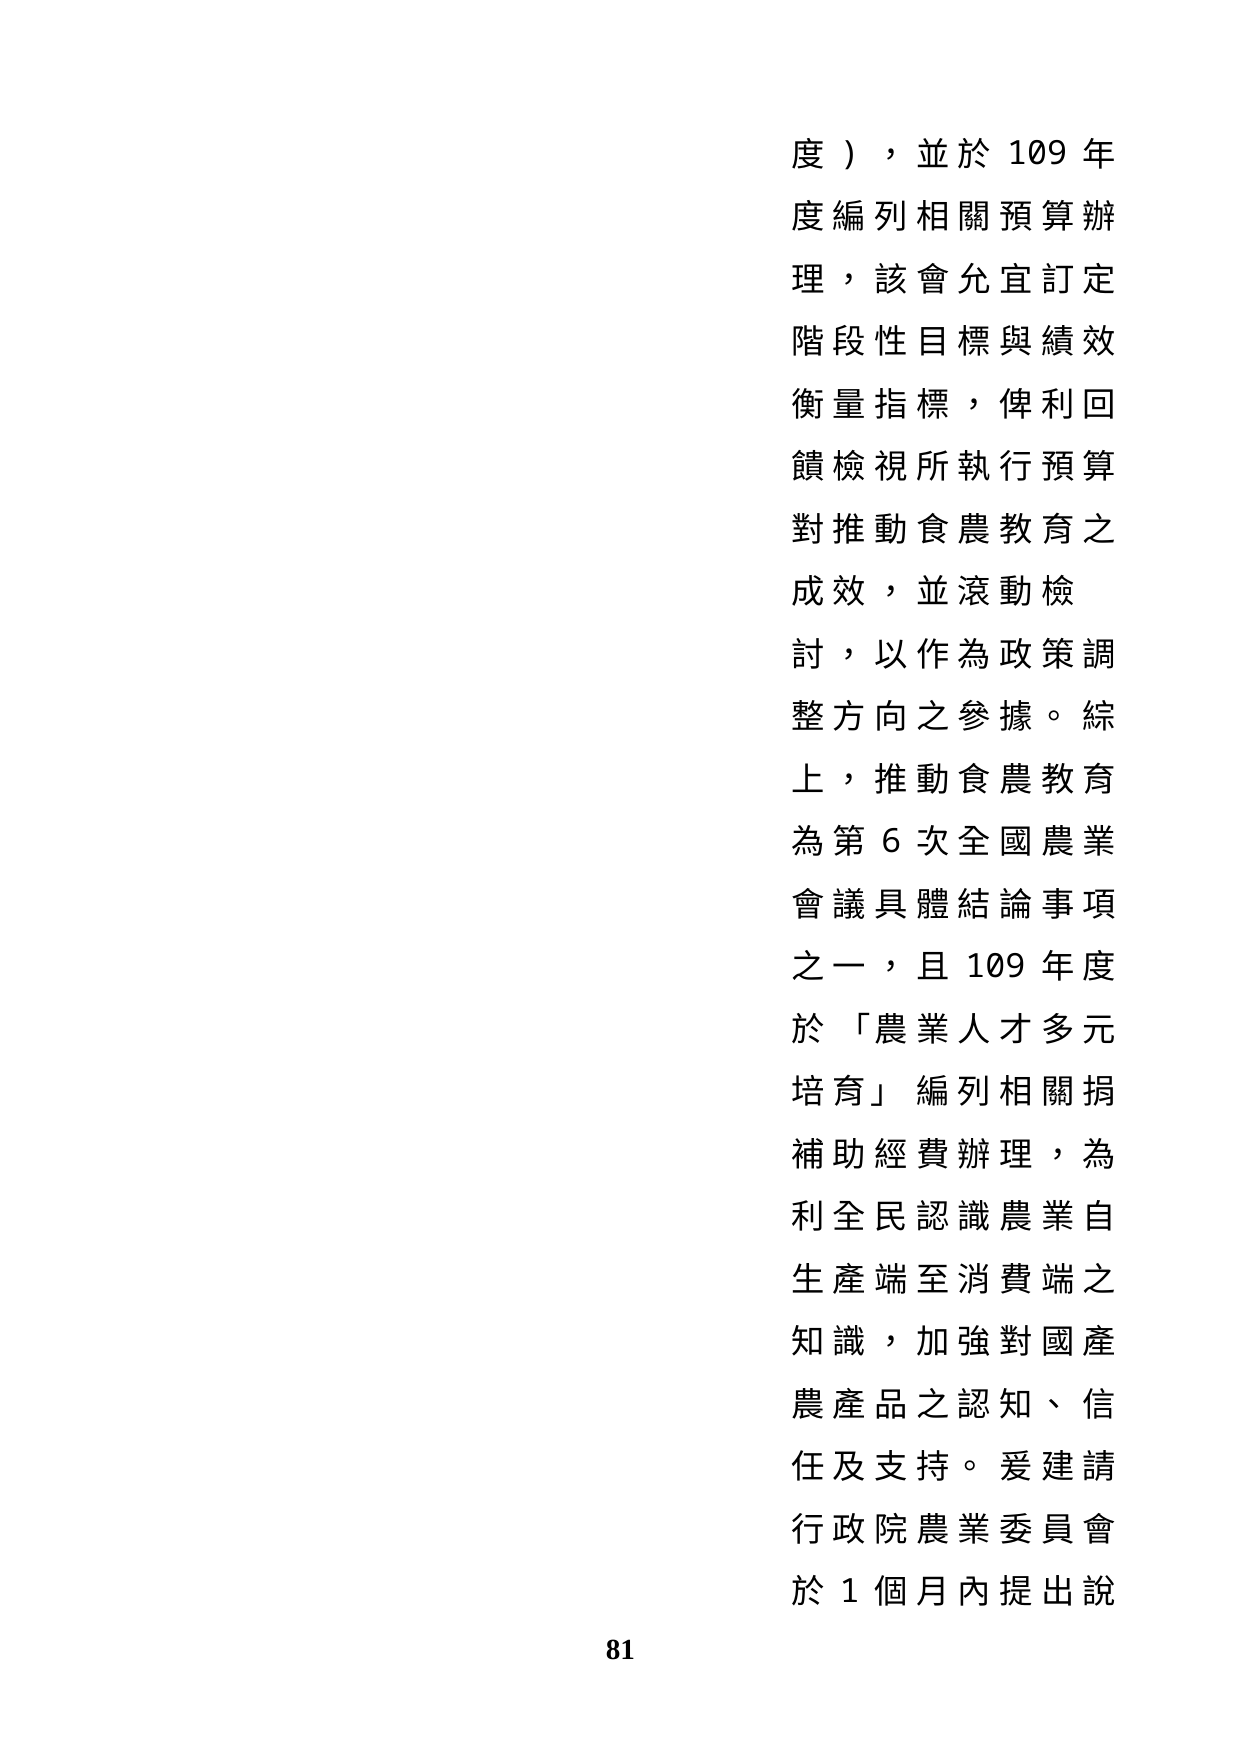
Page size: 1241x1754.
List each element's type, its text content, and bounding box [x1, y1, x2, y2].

list 度)，並於109年度編列相關預算辦理，該會允宜訂定階段性目標與績效衡量指標，俾利回饋檢視所執行預算對推動食農教育之成效，並滾動檢討，以作為政策調整方向之參據。綜上，推動食農教育為第6次全國農業會議具體結論事項之一，且109年度於「農業人才多元培育」編列相關捐補助經費辦理，為利全民認識農業自生產端至消費端之知識，加強對國產農產品之認知、信任及支持。爰建請行政院農業委員會於1個月內提出說 [684, 110, 1120, 1610]
